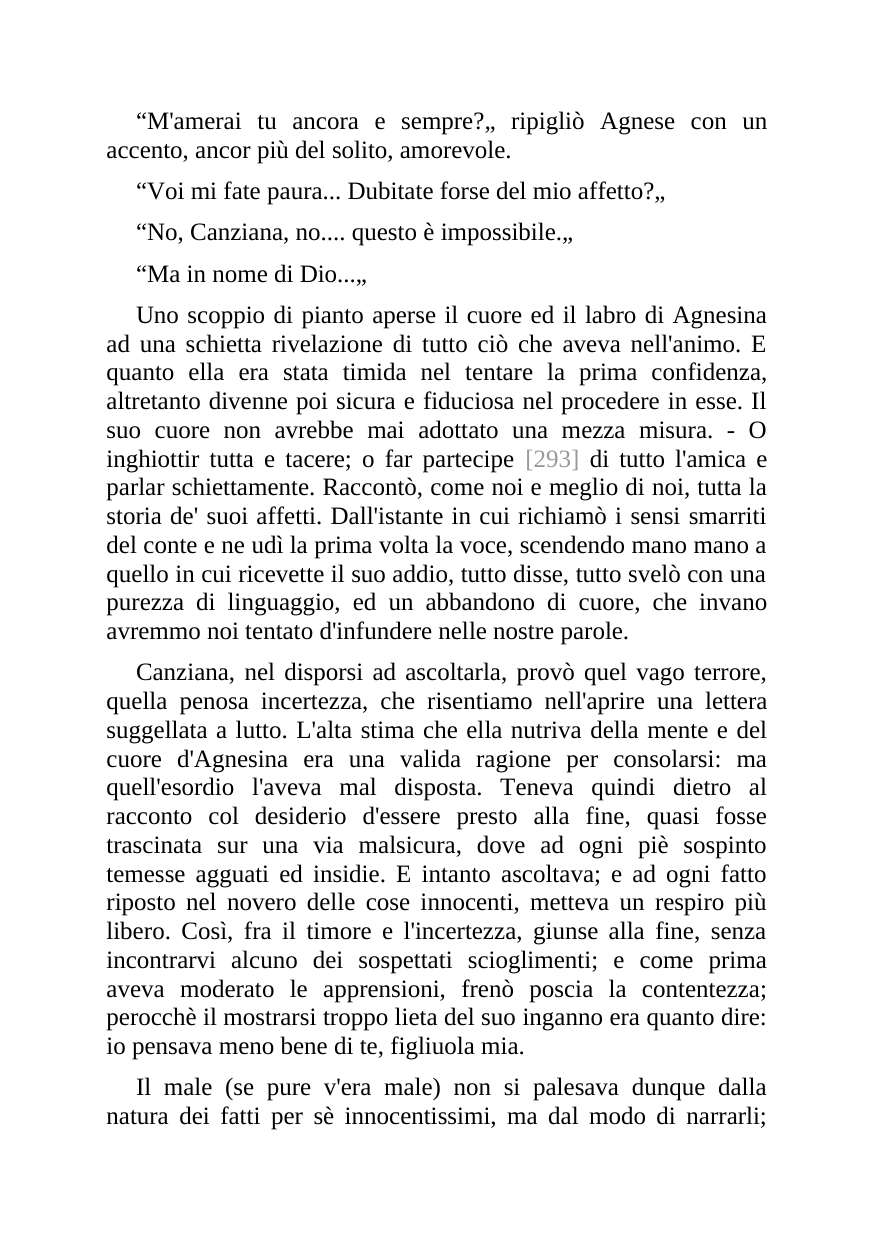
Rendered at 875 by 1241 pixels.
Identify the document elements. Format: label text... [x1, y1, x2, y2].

text Uno scoppio di pianto aperse il cuore ed il labro di Agnesina ad una schietta rivelazione di tutto ciò che aveva nell'animo. E quanto ella era stata timida nel tentare la prima confidenza, altretanto divenne poi sicura e fiduciosa nel procedere in esse. Il suo cuore non avrebbe mai adottato una mezza misura. - O inghiottir tutta e tacere; o far partecipe [293] di tutto l'amica e parlar schiettamente. Raccontò, come noi e meglio di noi, tutta la storia de' suoi affetti. Dall'istante in cui richiamò i sensi smarriti del conte e ne udì la prima volta la voce, scendendo mano mano a quello in cui ricevette il suo addio, tutto disse, tutto svelò con una purezza di linguaggio, ed un abbandono di cuore, che invano avremmo noi tentato d'infundere nelle nostre parole. [106, 300, 768, 645]
text Il male (se pure v'era male) non si palesava dunque dalla natura dei fatti per sè innocentissimi, ma dal modo di narrarli; [106, 1072, 768, 1130]
text “Voi mi fate paura... Dubitate forse del mio affetto?„ [106, 176, 768, 205]
text Canziana, nel disporsi ad ascoltarla, provò quel vago terrore, quella penosa incertezza, che risentiamo nell'aprire una lettera suggellata a lutto. L'alta stima che ella nutriva della mente e del cuore d'Agnesina era una valida ragione per consolarsi: ma quell'esordio l'aveva mal disposta. Teneva quindi dietro al racconto col desiderio d'essere presto alla fine, quasi fosse trascinata sur una via malsicura, dove ad ogni piè sospinto temesse agguati ed insidie. E intanto ascoltava; e ad ogni fatto riposto nel novero delle cose innocenti, metteva un respiro più libero. Così, fra il timore e l'incertezza, giunse alla fine, senza incontrarvi alcuno dei sospettati scioglimenti; e come prima aveva moderato le apprensioni, frenò poscia la contentezza; perocchè il mostrarsi troppo lieta del suo inganno era quanto dire: io pensava meno bene di te, figliuola mia. [106, 657, 768, 1060]
text “Ma in nome di Dio...„ [106, 259, 768, 287]
text “No, Canziana, no.... questo è impossibile.„ [106, 217, 768, 246]
text “M'amerai tu ancora e sempre?„ ripigliò Agnese con un accento, ancor più del solito, amorevole. [106, 106, 768, 164]
